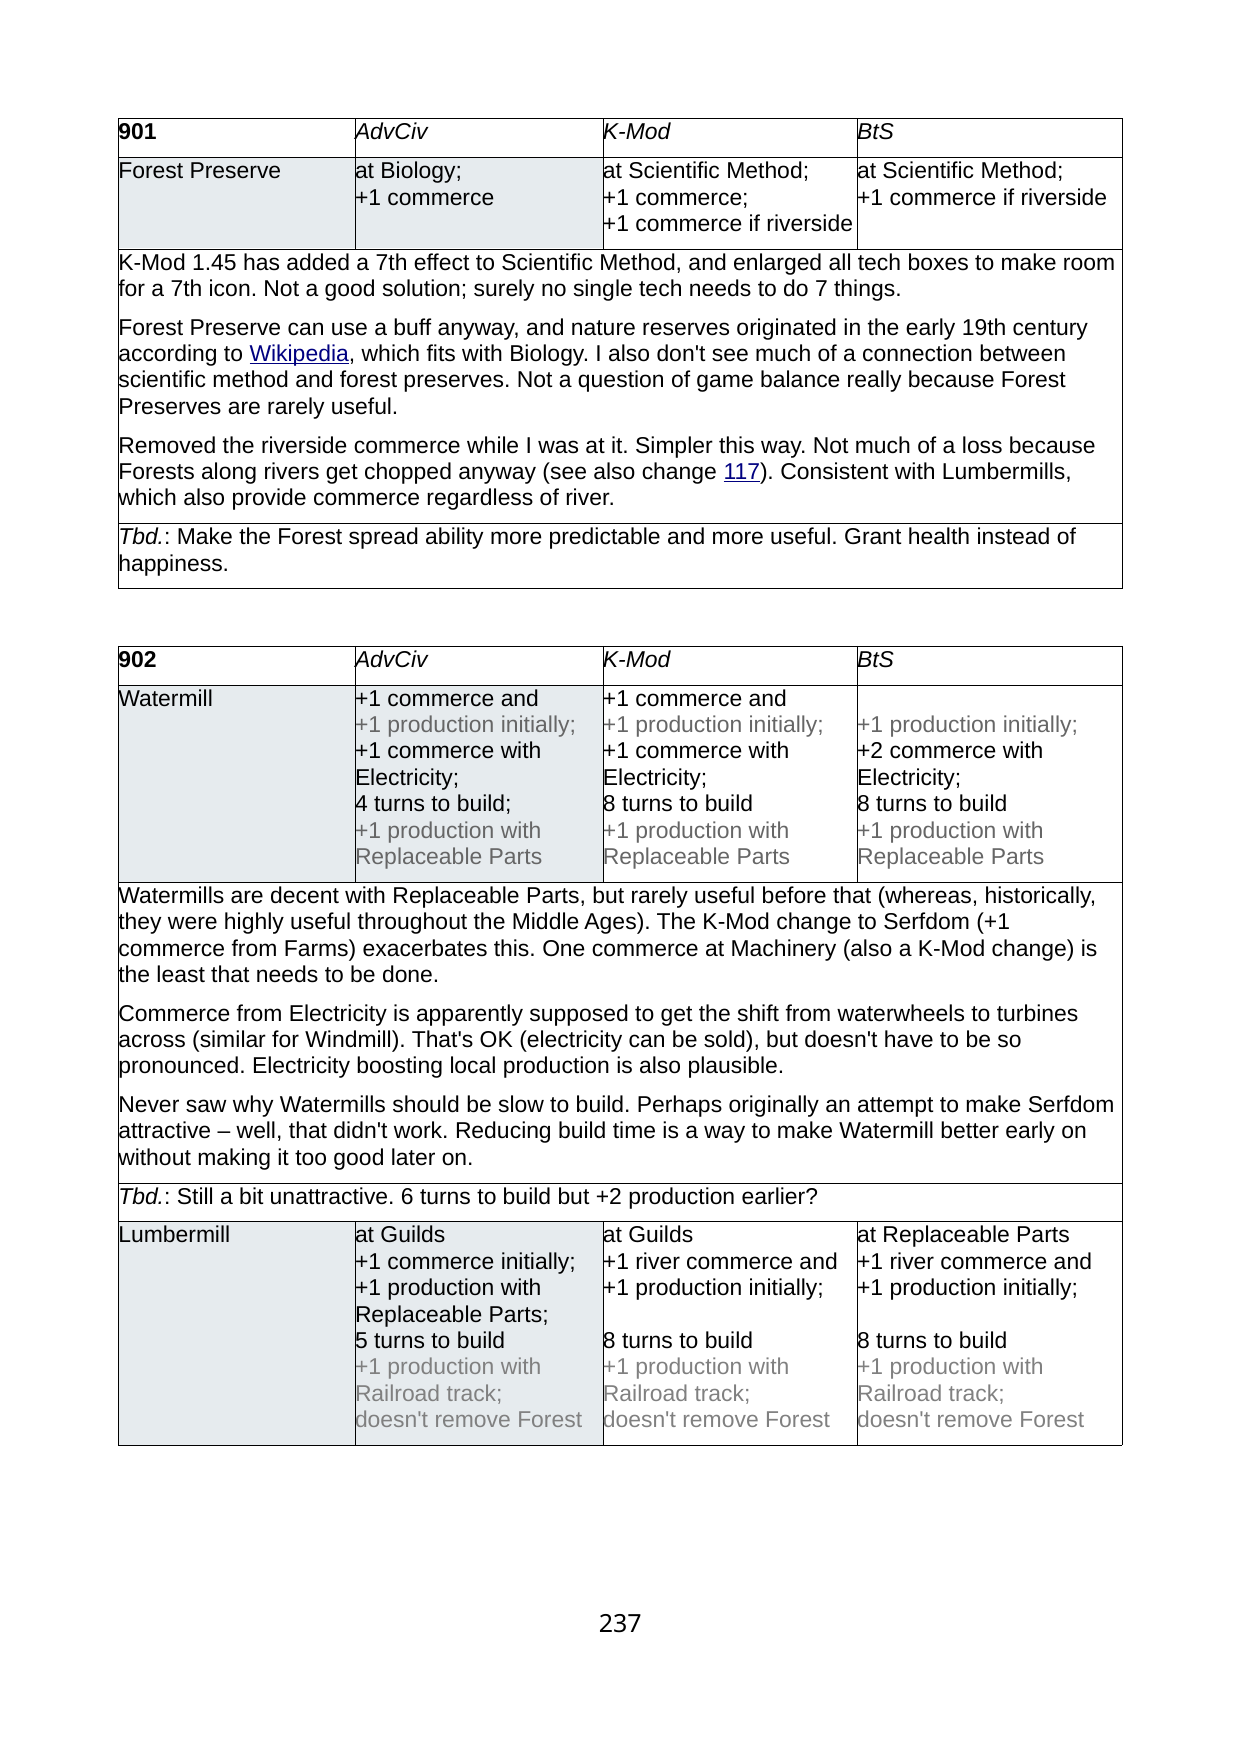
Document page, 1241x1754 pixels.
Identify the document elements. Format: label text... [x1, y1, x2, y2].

table_header AdvCiv [356, 647, 603, 685]
table_cell 901 [119, 119, 355, 157]
table_cell Watermills are decent with Replaceable Parts, but rarely useful before that (whereas, historically, they were highly useful throughout the Middle Ages). The K-Mod change to Serfdom (+1 commerce from Farms) exacerbates this. One commerce at Machinery (also a K-Mod change) is the least that needs to be done. Commerce from Electricity is apparently supposed to get the shift from waterwheels to turbines across (similar for Windmill). That's OK (electricity can be sold), but doesn't have to be so pronounced. Electricity boosting local production is also plausible. Never saw why Watermills should be slow to build. Perhaps originally an attempt to make Serfdom attractive – well, that didn't work. Reducing build time is a way to make Watermill better early on without making it too good later on. [119, 883, 1122, 1182]
table_cell Tbd.: Make the Forest spread ability more predictable and more useful. Grant health instead of happiness. [119, 524, 1122, 588]
table_cell at Biology; +1 commerce [356, 158, 603, 248]
table_cell Lumbermill [119, 1222, 355, 1445]
table_cell at Scientific Method; +1 commerce if riverside [858, 158, 1122, 248]
table_header 902 [119, 647, 355, 685]
table_cell BtS [858, 119, 1122, 157]
table_cell +1 commerce and +1 production initially; +1 commerce with Electricity; 4 turns to build; +1 production with Replaceable Parts [356, 686, 603, 882]
table_cell AdvCiv [356, 119, 603, 157]
table_header BtS [858, 647, 1122, 685]
table_cell +1 production initially; +2 commerce with Electricity; 8 turns to build +1 production with Replaceable Parts [858, 686, 1122, 882]
table_cell K-Mod [604, 119, 857, 157]
table_cell +1 commerce and +1 production initially; +1 commerce with Electricity; 8 turns to build +1 production with Replaceable Parts [604, 686, 857, 882]
table_cell Forest Preserve [119, 158, 355, 248]
table_cell at Replaceable Parts +1 river commerce and +1 production initially; 8 turns to build +1 production with Railroad track; doesn't remove Forest [858, 1222, 1122, 1445]
table_cell at Guilds +1 commerce initially; +1 production with Replaceable Parts; 5 turns to build +1 production with Railroad track; doesn't remove Forest [356, 1222, 603, 1445]
table_cell Tbd.: Still a bit unattractive. 6 turns to build but +2 production earlier? [119, 1184, 1122, 1221]
table_header K-Mod [604, 647, 857, 685]
table_cell at Guilds +1 river commerce and +1 production initially; 8 turns to build +1 production with Railroad track; doesn't remove Forest [604, 1222, 857, 1445]
table_cell at Scientific Method; +1 commerce; +1 commerce if riverside [604, 158, 857, 248]
table_cell Watermill [119, 686, 355, 882]
table_cell K-Mod 1.45 has added a 7th effect to Scientific Method, and enlarged all tech boxes to make room for a 7th icon. Not a good solution; surely no single tech needs to do 7 things. Forest Preserve can use a buff anyway, and nature reserves originated in the early 19th century according to Wikipedia, which fits with Biology. I also don't see much of a connection between scientific method and forest preserves. Not a question of game balance really because Forest Preserves are rarely useful. Removed the riverside commerce while I was at it. Simpler this way. Not much of a loss because Forests along rivers get chopped anyway (see also change 117). Consistent with Lumbermills, which also provide commerce regardless of river. [119, 250, 1122, 523]
